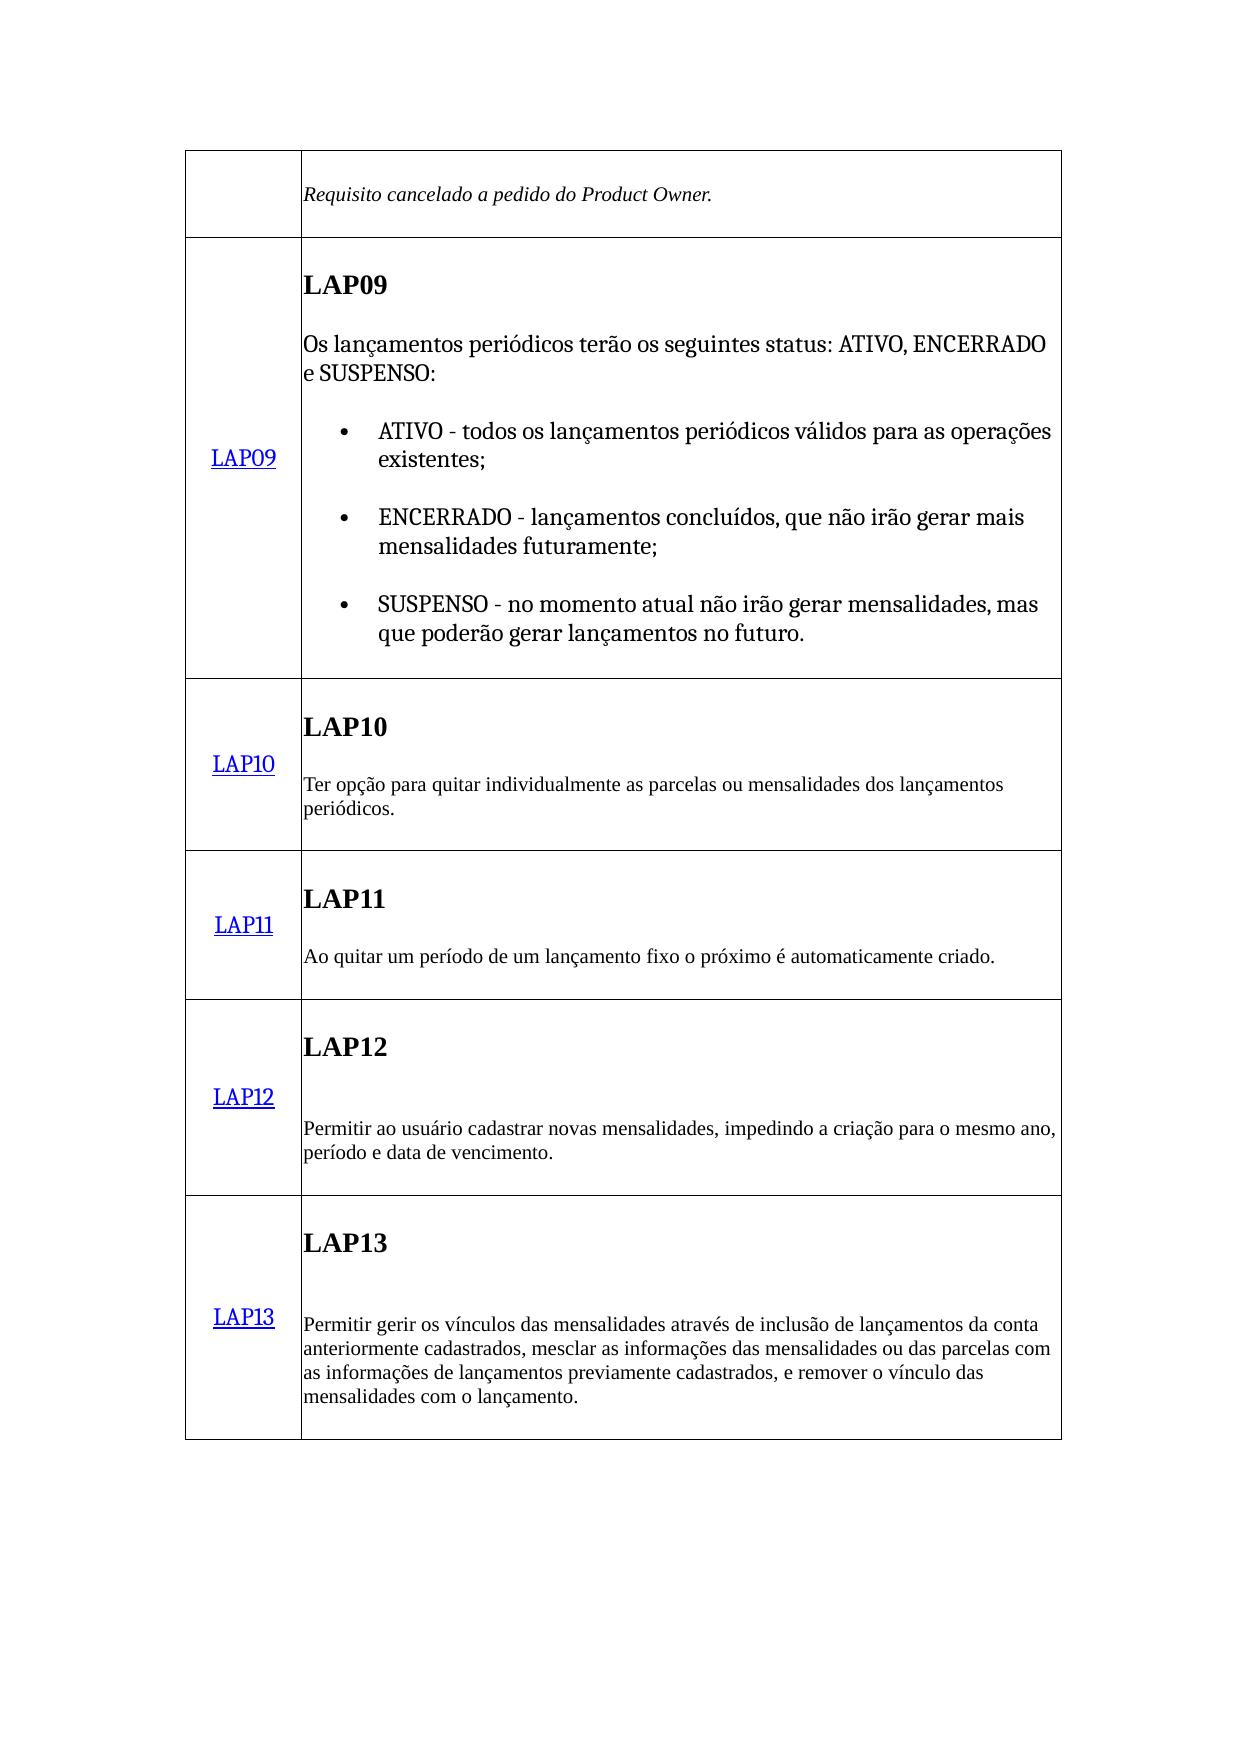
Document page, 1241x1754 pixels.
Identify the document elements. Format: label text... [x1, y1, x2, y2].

table_cell LAP11 Ao quitar um período de um lançamento fixo o próximo é automaticamente criado. [302, 851, 1061, 998]
table_cell LAP12 [186, 1000, 301, 1195]
table_cell LAP13 [186, 1196, 301, 1439]
table_cell LAP10 [186, 679, 301, 850]
table_cell LAP12 Permitir ao usuário cadastrar novas mensalidades, impedindo a criação para o mesmo ano, período e data de vencimento. [302, 1000, 1061, 1195]
table_cell LAP10 Ter opção para quitar individualmente as parcelas ou mensalidades dos lançamentos periódicos. [302, 679, 1061, 850]
table_cell LAP09 [186, 238, 301, 678]
table_cell LAP09 Os lançamentos periódicos terão os seguintes status: ATIVO, ENCERRADO e SUSPENSO: ATIVO - todos os lançamentos periódicos válidos para as operações existentes; ENCERRADO - lançamentos concluídos, que não irão gerar mais mensalidades futuramente; SUSPENSO - no momento atual não irão gerar mensalidades, mas que poderão gerar lançamentos no futuro. [302, 238, 1061, 678]
table_cell LAP11 [186, 851, 301, 998]
table_cell Requisito cancelado a pedido do Product Owner. [302, 151, 1061, 237]
table_cell LAP13 Permitir gerir os vínculos das mensalidades através de inclusão de lançamentos da conta anteriormente cadastrados, mesclar as informações das mensalidades ou das parcelas com as informações de lançamentos previamente cadastrados, e remover o vínculo das mensalidades com o lançamento. [302, 1196, 1061, 1439]
table_cell [186, 151, 301, 237]
